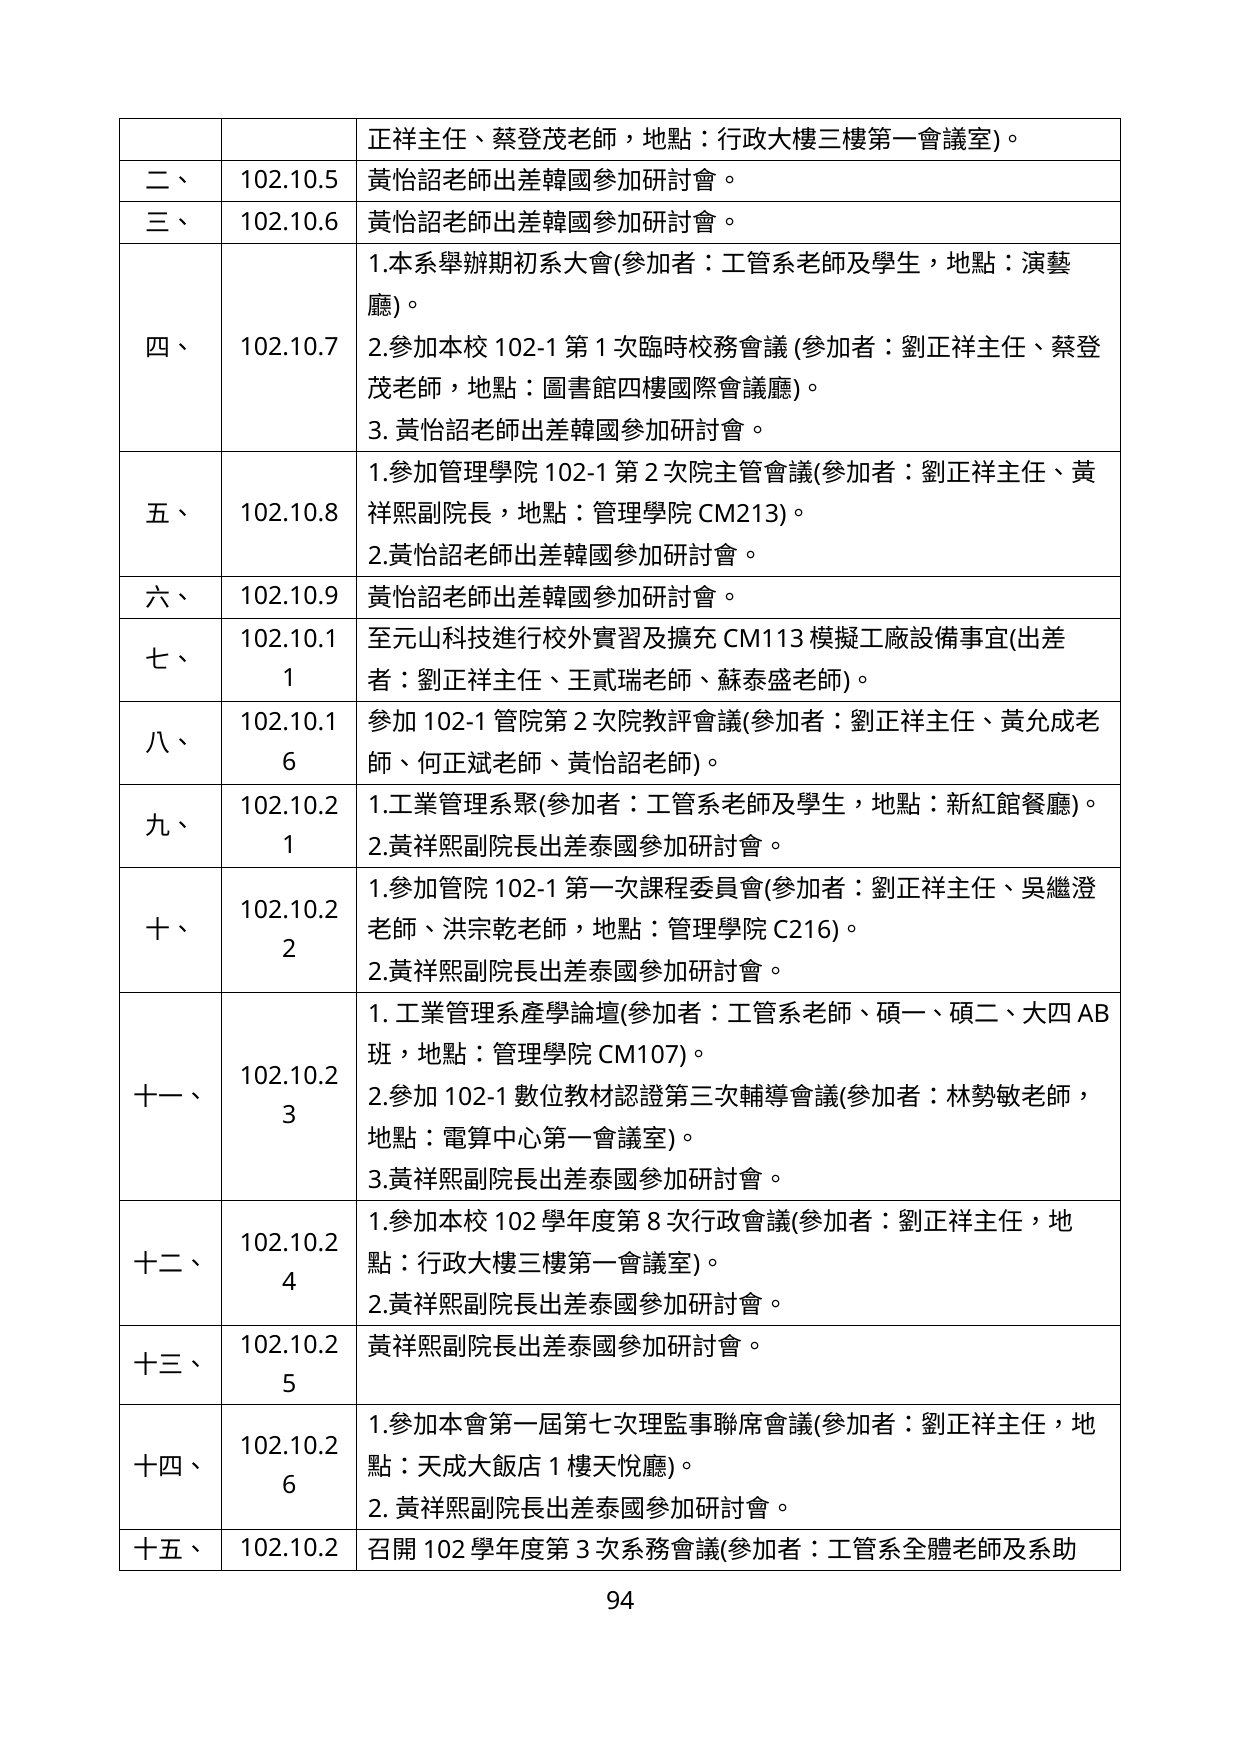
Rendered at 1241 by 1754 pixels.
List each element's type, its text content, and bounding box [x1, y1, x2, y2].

table_cell 102.10.22 [222, 868, 356, 992]
table_cell 黃怡詔老師出差韓國參加研討會。 [357, 202, 1120, 243]
table_cell 九、 [120, 785, 221, 867]
table_cell 1.本系舉辦期初系大會(參加者：工管系老師及學生，地點：演藝廳)。 2.參加本校102-1第1次臨時校務會議 (參加者：劉正祥主任、蔡登茂老師，地點：圖書館四樓國際會議廳)。 3. 黃怡詔老師出差韓國參加研討會。 [357, 244, 1120, 451]
table_cell 1.參加管理學院102-1第2次院主管會議(參加者：劉正祥主任、黃祥熙副院長，地點：管理學院CM213)。 2.黃怡詔老師出差韓國參加研討會。 [357, 452, 1120, 576]
table_cell 102.10.7 [222, 244, 356, 451]
table_cell 102.10.25 [222, 1326, 356, 1404]
table_cell 十三、 [120, 1326, 221, 1404]
table_cell 1.工業管理系聚(參加者：工管系老師及學生，地點：新紅館餐廳)。 2.黃祥熙副院長出差泰國參加研討會。 [357, 785, 1120, 867]
table_cell 102.10.6 [222, 202, 356, 243]
table_cell 二、 [120, 161, 221, 201]
table_header [222, 119, 356, 160]
table_cell 十五、 [120, 1530, 221, 1570]
table_cell 102.10.21 [222, 785, 356, 867]
table_cell 參加102-1管院第2次院教評會議(參加者：劉正祥主任、黃允成老師、何正斌老師、黃怡詔老師)。 [357, 702, 1120, 784]
table_cell 102.10.11 [222, 619, 356, 701]
table_cell 三、 [120, 202, 221, 243]
table_cell 十、 [120, 868, 221, 992]
table_cell 102.10.23 [222, 993, 356, 1200]
table_cell 十一、 [120, 993, 221, 1200]
table_cell 102.10.9 [222, 577, 356, 617]
table_header 正祥主任、蔡登茂老師，地點：行政大樓三樓第一會議室)。 [357, 119, 1120, 160]
table_cell 102.10.2 [222, 1530, 356, 1570]
table_cell 六、 [120, 577, 221, 617]
table_cell 1.參加管院102-1第一次課程委員會(參加者：劉正祥主任、吳繼澄老師、洪宗乾老師，地點：管理學院C216)。 2.黃祥熙副院長出差泰國參加研討會。 [357, 868, 1120, 992]
table_cell 1.參加本校102學年度第8次行政會議(參加者：劉正祥主任，地點：行政大樓三樓第一會議室)。 2.黃祥熙副院長出差泰國參加研討會。 [357, 1201, 1120, 1325]
table_cell 五、 [120, 452, 221, 576]
table_cell 黃怡詔老師出差韓國參加研討會。 [357, 161, 1120, 201]
table_cell 十四、 [120, 1405, 221, 1529]
table_cell 102.10.8 [222, 452, 356, 576]
table_cell 七、 [120, 619, 221, 701]
table_cell 四、 [120, 244, 221, 451]
table_cell 八、 [120, 702, 221, 784]
table_cell 黃怡詔老師出差韓國參加研討會。 [357, 577, 1120, 617]
table_cell 1.參加本會第一屆第七次理監事聯席會議(參加者：劉正祥主任，地點：天成大飯店1樓天悅廳)。 2. 黃祥熙副院長出差泰國參加研討會。 [357, 1405, 1120, 1529]
table_cell 102.10.24 [222, 1201, 356, 1325]
table_cell 十二、 [120, 1201, 221, 1325]
table_cell 102.10.26 [222, 1405, 356, 1529]
table_cell 黃祥熙副院長出差泰國參加研討會。 [357, 1326, 1120, 1404]
table_cell 召開102學年度第3次系務會議(參加者：工管系全體老師及系助 [357, 1530, 1120, 1570]
table_cell 102.10.5 [222, 161, 356, 201]
table_cell 至元山科技進行校外實習及擴充CM113模擬工廠設備事宜(出差者：劉正祥主任、王貳瑞老師、蘇泰盛老師)。 [357, 619, 1120, 701]
table_cell 102.10.16 [222, 702, 356, 784]
table_cell 1. 工業管理系產學論壇(參加者：工管系老師、碩一、碩二、大四AB班，地點：管理學院CM107)。 2.參加102-1數位教材認證第三次輔導會議(參加者：林勢敏老師，地點：電算中心第一會議室)。 3.黃祥熙副院長出差泰國參加研討會。 [357, 993, 1120, 1200]
table_header [120, 119, 221, 160]
